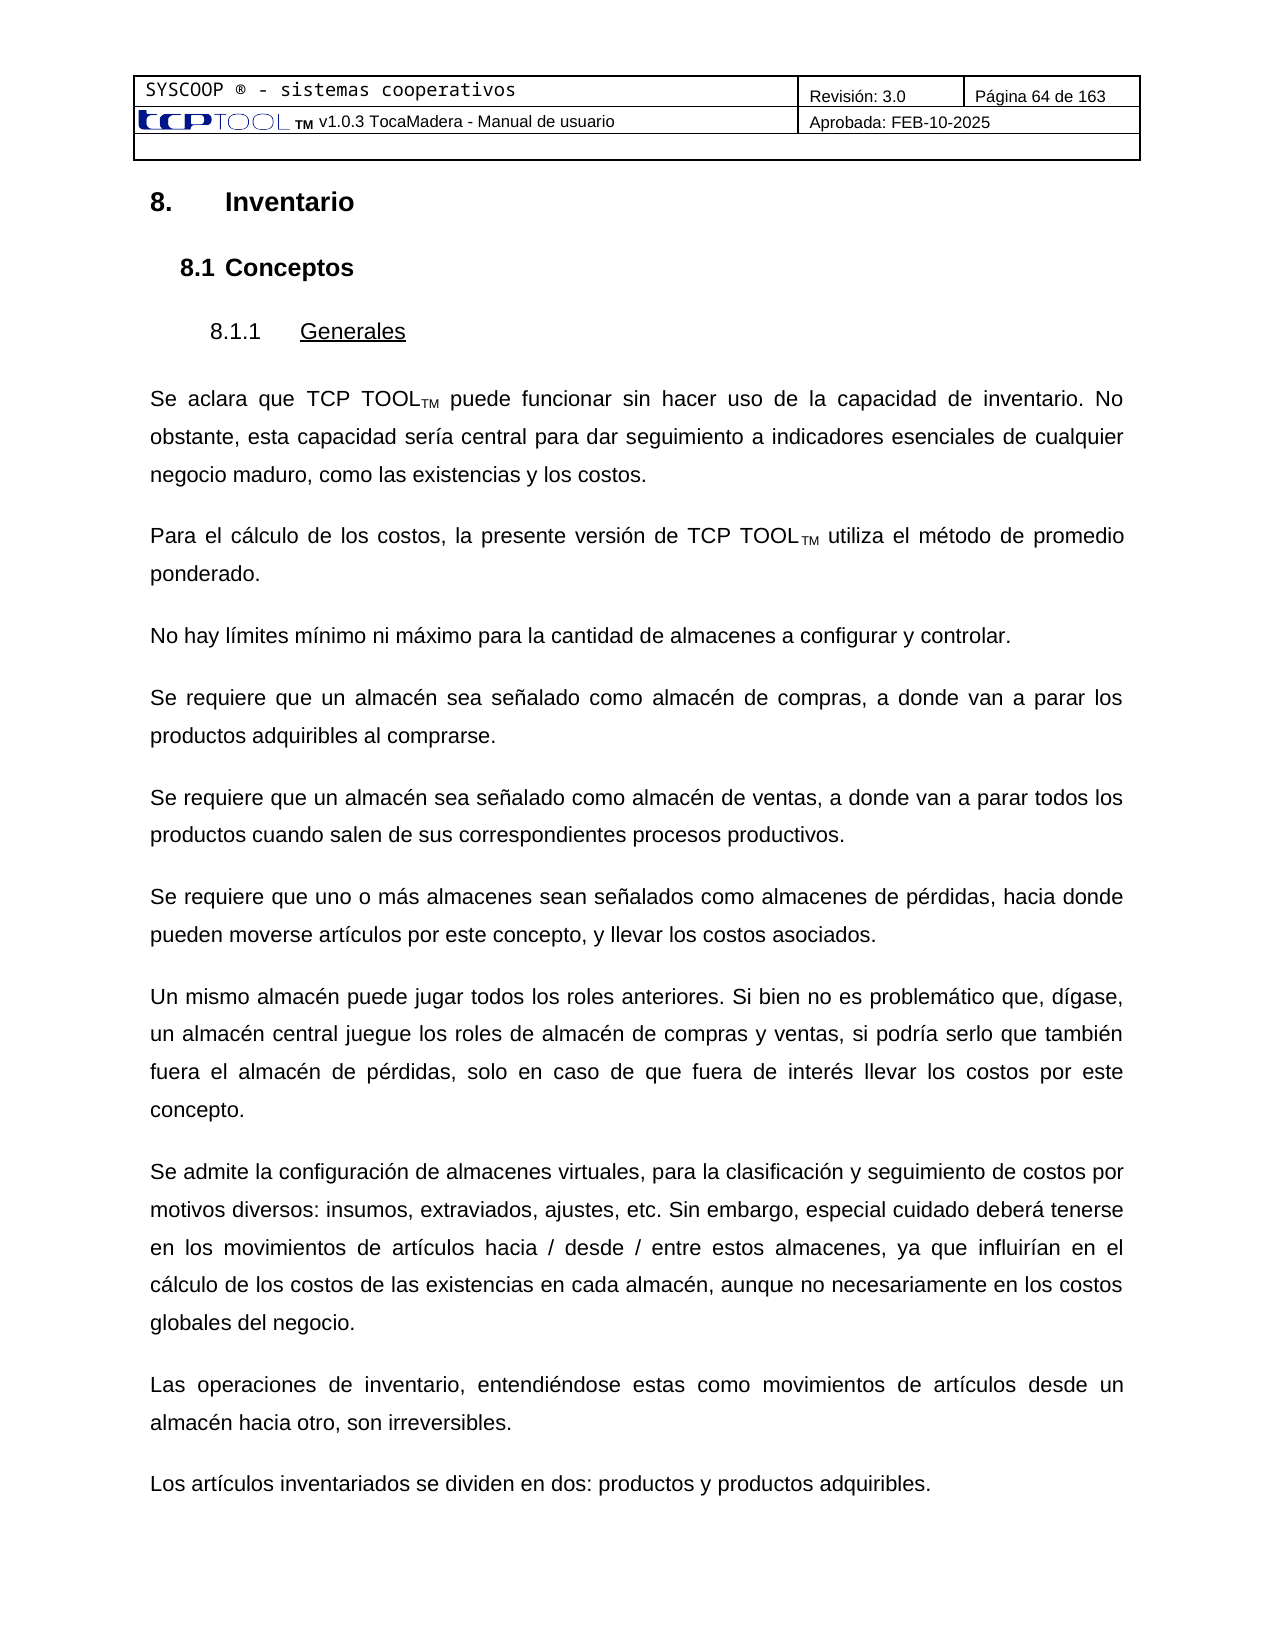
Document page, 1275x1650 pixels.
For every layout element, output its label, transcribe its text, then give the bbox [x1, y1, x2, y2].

text Se requiere que un almacén sea señalado como almacén de compras, a donde van a parar los productos adquiribles al comprarse. [150, 685, 1125, 748]
text Las operaciones de inventario, entendiéndose estas como movimientos de artículos desde un almacén hacia otro, son irreversibles. [150, 1372, 1125, 1435]
text No hay límites mínimo ni máximo para la cantidad de almacenes a configurar y controlar. [150, 623, 1125, 648]
subtitle Conceptos [180, 253, 1125, 282]
text Para el cálculo de los costos, la presente versión de TCP TOOLTM utiliza el método de promedio ponderado. [150, 523, 1125, 586]
picture [138, 110, 290, 130]
text Se admite la configuración de almacenes virtuales, para la clasificación y seguimiento de costos por motivos diversos: insumos, extraviados, ajustes, etc. Sin embargo, especial cuidado deberá tenerse en los movimientos de artículos hacia / desde / entre estos almacenes, ya que influirían en el cálculo de los costos de las existencias en cada almacén, aunque no necesariamente en los costos globales del negocio. [150, 1159, 1125, 1335]
text Un mismo almacén puede jugar todos los roles anteriores. Si bien no es problemático que, dígase, un almacén central juegue los roles de almacén de compras y ventas, si podría serlo que también fuera el almacén de pérdidas, solo en caso de que fuera de interés llevar los costos por este concepto. [150, 983, 1125, 1122]
subtitle Generales [210, 318, 1125, 344]
text Se aclara que TCP TOOLTM puede funcionar sin hacer uso de la capacidad de inventario. No obstante, esta capacidad sería central para dar seguimiento a indicadores esenciales de cualquier negocio maduro, como las existencias y los costos. [150, 386, 1125, 487]
subtitle Inventario [150, 186, 1125, 217]
text Se requiere que un almacén sea señalado como almacén de ventas, a donde van a parar todos los productos cuando salen de sus correspondientes procesos productivos. [150, 784, 1125, 847]
text Los artículos inventariados se dividen en dos: productos y productos adquiribles. [150, 1471, 1125, 1497]
text Se requiere que uno o más almacenes sean señalados como almacenes de pérdidas, hacia donde pueden moverse artículos por este concepto, y llevar los costos asociados. [150, 884, 1125, 947]
